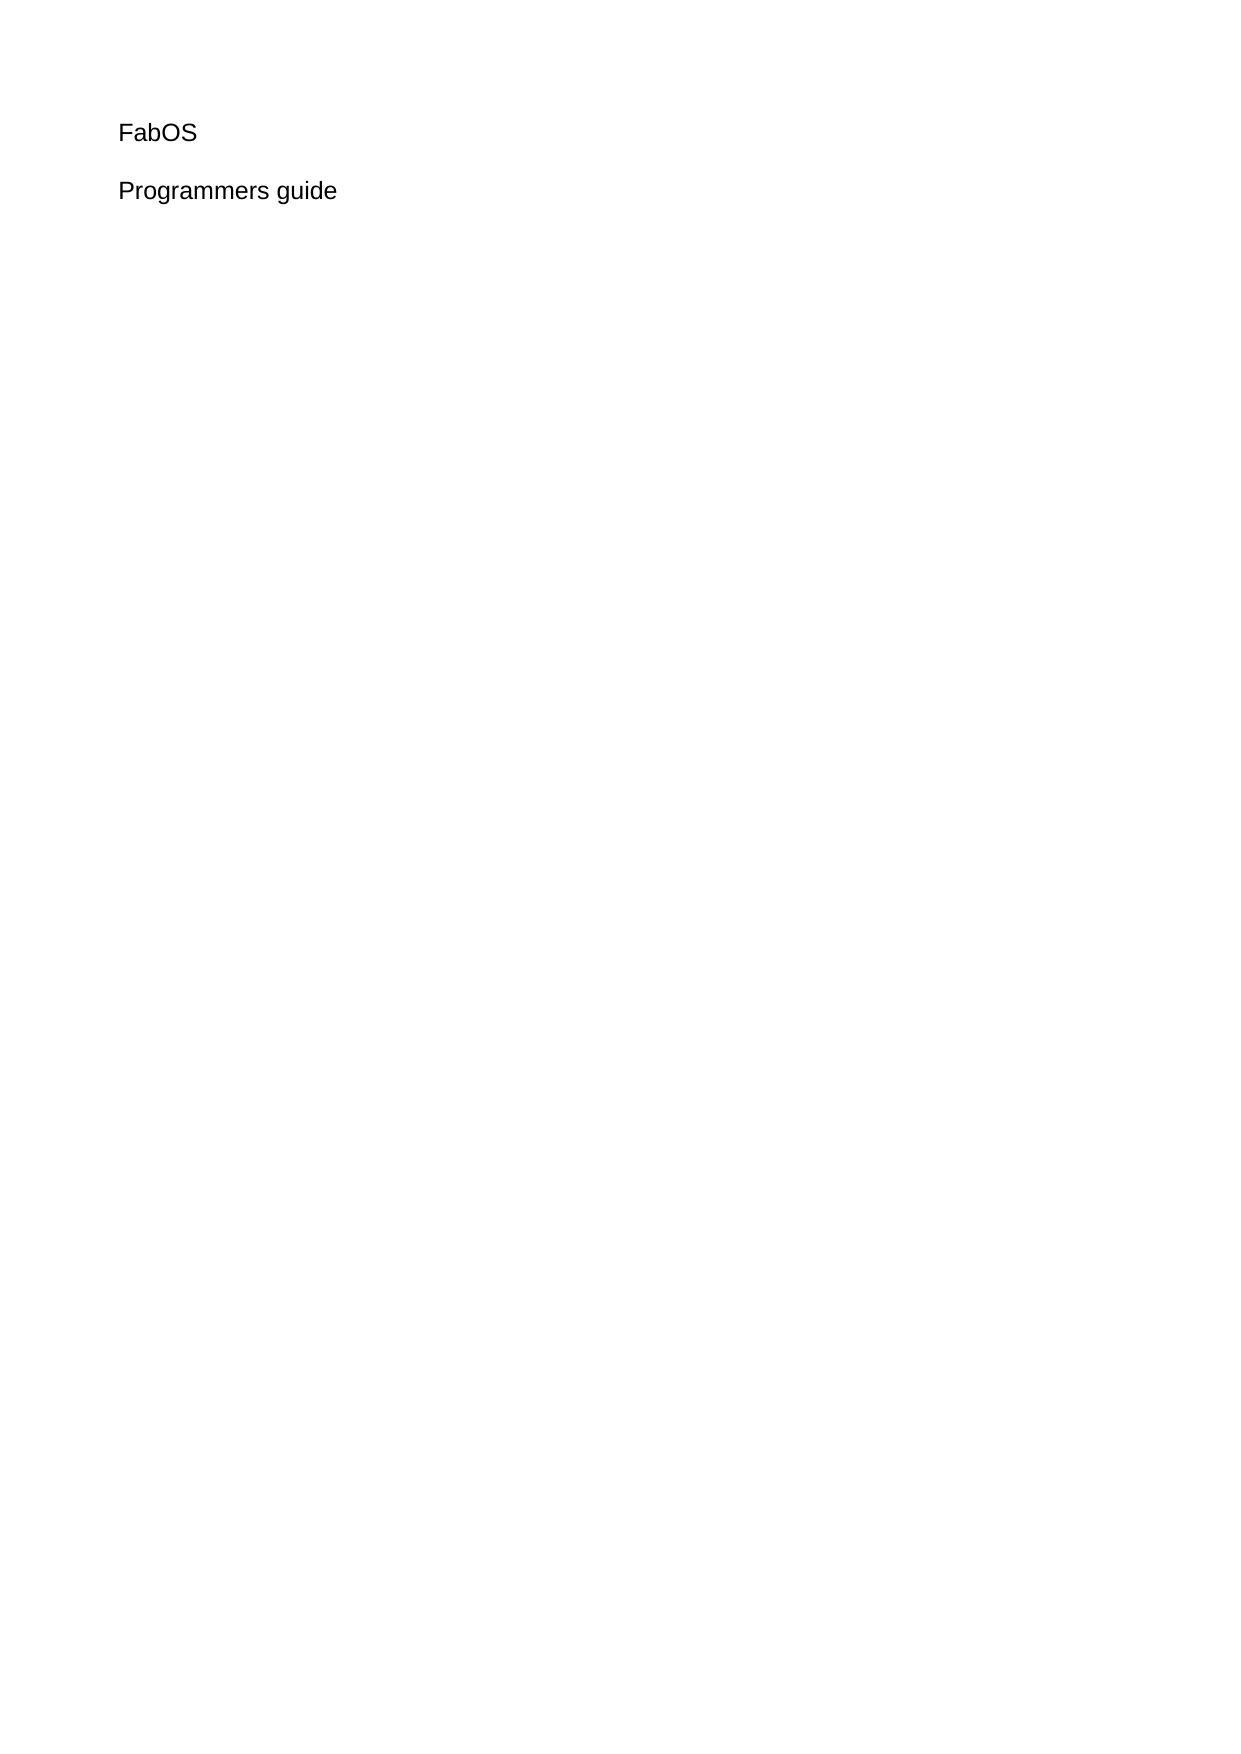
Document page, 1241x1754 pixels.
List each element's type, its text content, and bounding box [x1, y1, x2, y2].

text Programmers guide [118, 176, 1122, 204]
text FabOS [118, 118, 1122, 147]
